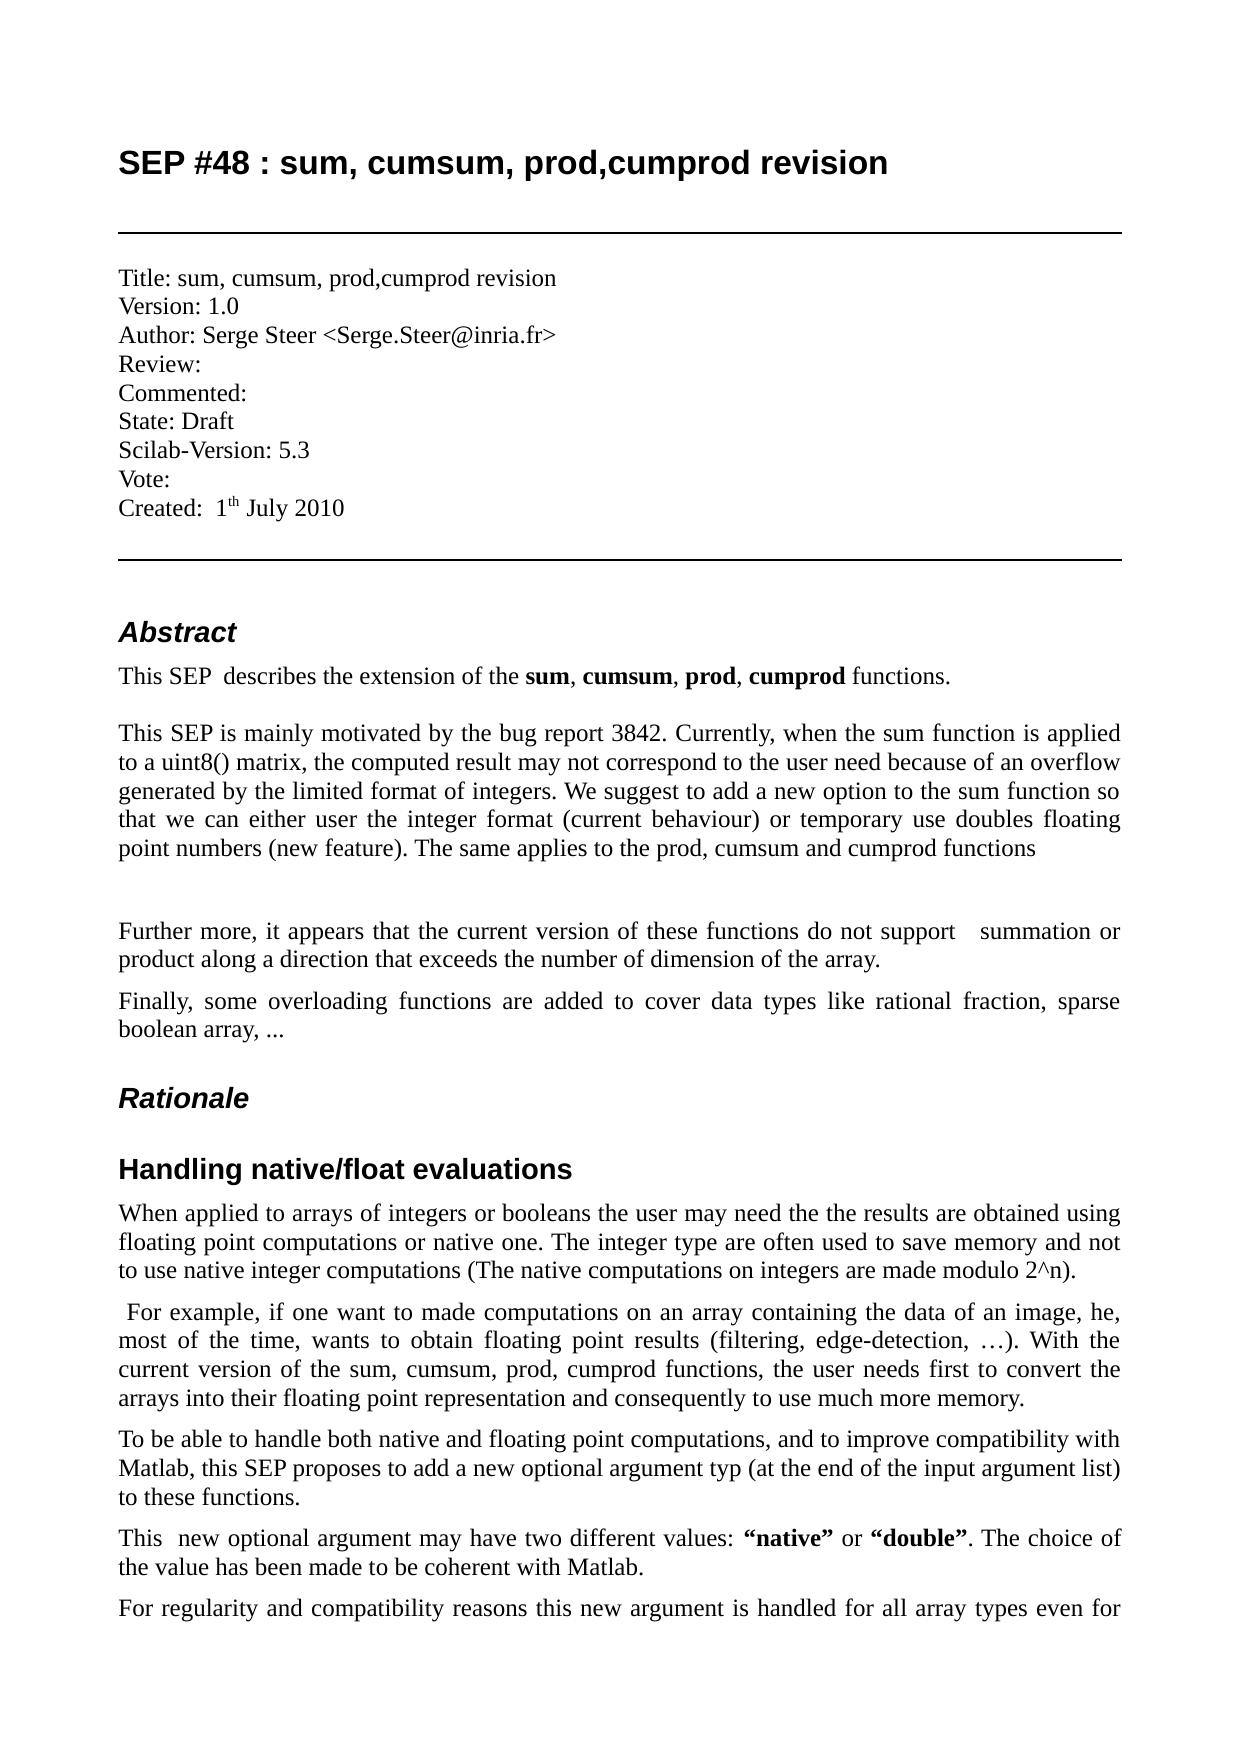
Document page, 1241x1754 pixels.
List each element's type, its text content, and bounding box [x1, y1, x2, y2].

subtitle SEP #48 : sum, cumsum, prod,cumprod revision [118, 143, 1122, 182]
text Created: 1th July 2010 [118, 493, 1122, 521]
text This SEP describes the extension of the sum, cumsum, prod, cumprod functions. [118, 661, 1122, 689]
text Further more, it appears that the current version of these functions do not support summation or product along a direction that exceeds the number of dimension of the array. [118, 916, 1122, 973]
text Vote: [118, 464, 1122, 493]
text Author: Serge Steer <Serge.Steer@inria.fr> [118, 320, 1122, 349]
subtitle Abstract [118, 615, 1122, 648]
text Commented: [118, 378, 1122, 406]
text When applied to arrays of integers or booleans the user may need the the results are obtained using floating point computations or native one. The integer type are often used to save memory and not to use native integer computations (The native computations on integers are made modulo 2^n). [118, 1198, 1122, 1284]
text Finally, some overloading functions are added to cover data types like rational fraction, sparse boolean array, ... [118, 986, 1122, 1043]
text Version: 1.0 [118, 291, 1122, 320]
text Title: sum, cumsum, prod,cumprod revision [118, 263, 1122, 291]
text State: Draft [118, 406, 1122, 435]
text This SEP is mainly motivated by the bug report 3842. Currently, when the sum function is applied to a uint8() matrix, the computed result may not correspond to the user need because of an overflow generated by the limited format of integers. We suggest to add a new option to the sum function so that we can either user the integer format (current behaviour) or temporary use doubles floating point numbers (new feature). The same applies to the prod, cumsum and cumprod functions [118, 718, 1122, 862]
text For example, if one want to made computations on an array containing the data of an image, he, most of the time, wants to obtain floating point results (filtering, edge-detection, …). With the current version of the sum, cumsum, prod, cumprod functions, the user needs first to convert the arrays into their floating point representation and consequently to use much more memory. [118, 1297, 1122, 1412]
text This new optional argument may have two different values: “native” or “double”. The choice of the value has been made to be coherent with Matlab. [118, 1523, 1122, 1580]
text Review: [118, 349, 1122, 378]
text Scilab-Version: 5.3 [118, 435, 1122, 464]
subtitle Rationale [118, 1081, 1122, 1114]
subtitle Handling native/float evaluations [118, 1152, 1122, 1185]
text To be able to handle both native and floating point computations, and to improve compatibility with Matlab, this SEP proposes to add a new optional argument typ (at the end of the input argument list) to these functions. [118, 1424, 1122, 1510]
text For regularity and compatibility reasons this new argument is handled for all array types even for [118, 1593, 1122, 1622]
